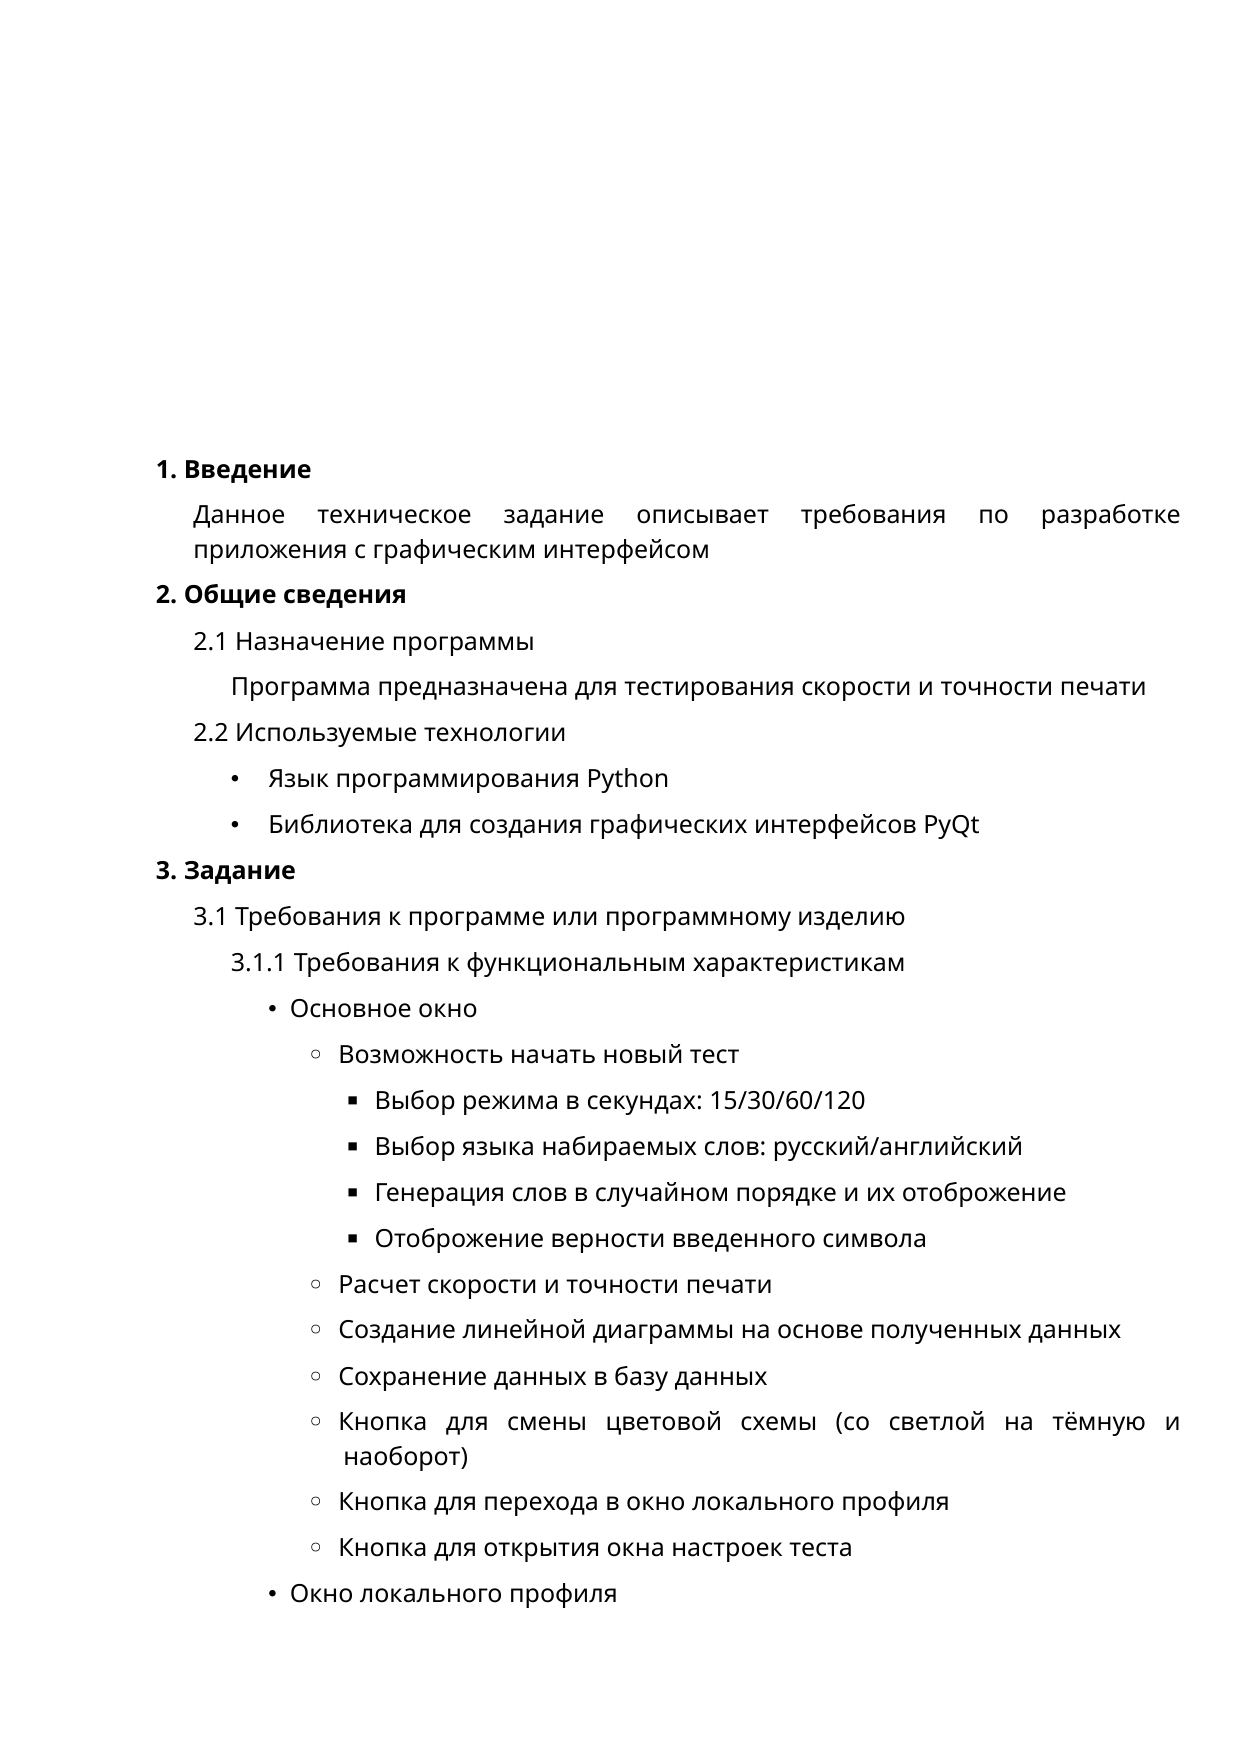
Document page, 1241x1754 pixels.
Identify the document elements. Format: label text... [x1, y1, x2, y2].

list Выбор режима в секундах: 15/30/60/120 [343, 1082, 1181, 1117]
list Программа предназначена для тестирования скорости и точности печати [193, 669, 1181, 703]
list Кнопка для смены цветовой схемы (со светлой на тёмную и наоборот) [306, 1404, 1181, 1472]
list Создание линейной диаграммы на основе полученных данных [306, 1312, 1181, 1346]
list Сохранение данных в базу данных [306, 1358, 1181, 1392]
list Требования к функциональным характеристикам [231, 945, 1181, 979]
list Выбор языка набираемых слов: русский/английский [343, 1128, 1181, 1162]
list Возможность начать новый тест [306, 1037, 1181, 1071]
list Задание [156, 853, 1181, 887]
list Расчет скорости и точности печати [306, 1266, 1181, 1300]
list Общие сведения [156, 577, 1181, 611]
list Библиотека для создания графических интерфейсов PyQt [231, 807, 1181, 841]
list Требования к программе или программному изделию [193, 899, 1181, 933]
list Кнопка для перехода в окно локального профиля [306, 1484, 1181, 1518]
list Данное техническое задание описывает требования по разработке приложения с графическим интерфейсом [156, 497, 1181, 565]
list Назначение программы [193, 623, 1181, 657]
list Язык программирования Python [231, 761, 1181, 795]
list Окно локального профиля [268, 1576, 1181, 1610]
list Отоброжение верности введенного символа [343, 1220, 1181, 1254]
list Кнопка для открытия окна настроек теста [306, 1530, 1181, 1564]
list Введение [156, 451, 1181, 485]
list Основное окно [268, 991, 1181, 1025]
list Используемые технологии [193, 715, 1181, 749]
list Генерация слов в случайном порядке и их отоброжение [343, 1174, 1181, 1208]
